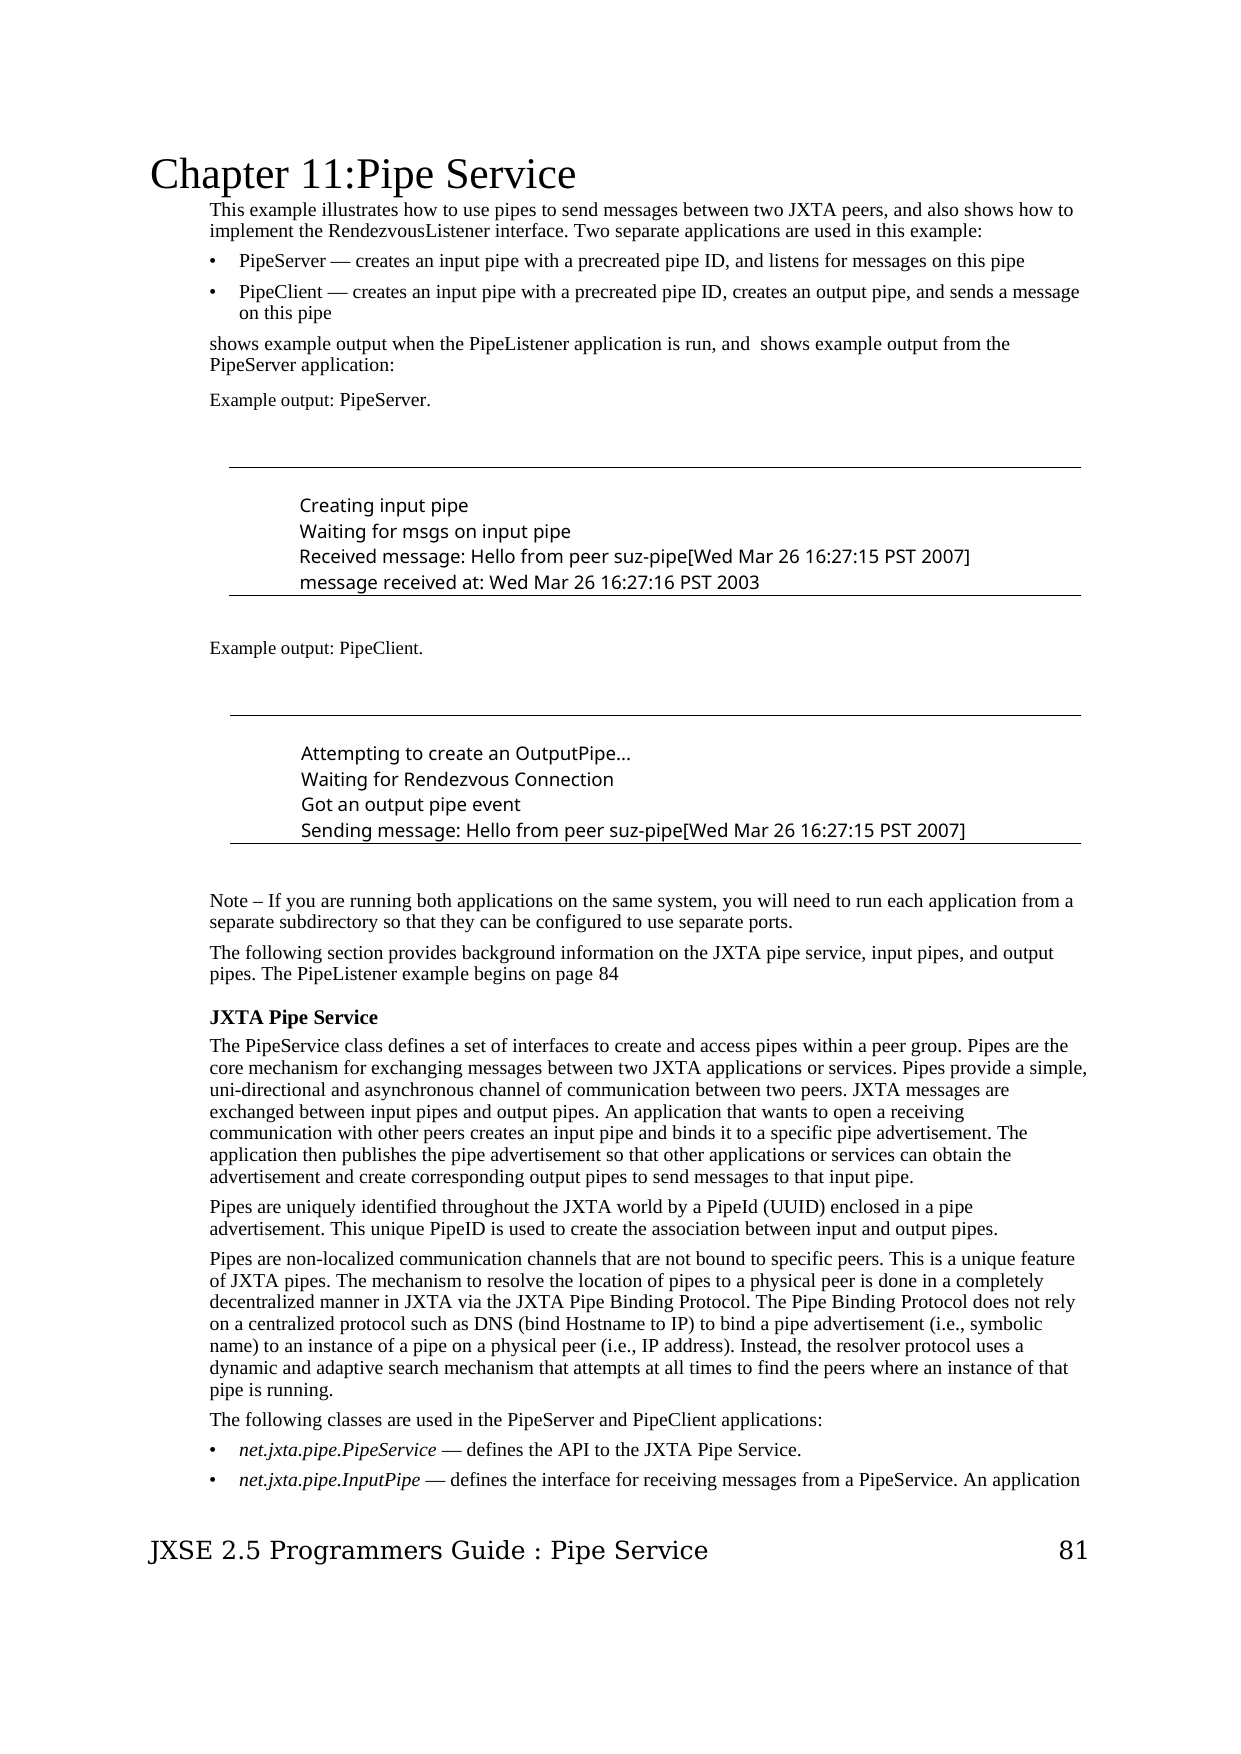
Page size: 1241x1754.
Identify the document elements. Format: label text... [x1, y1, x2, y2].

text The following section provides background information on the JXTA pipe service, input pipes, and output pipes. The PipeListener example begins on page [209, 942, 1090, 985]
text The following classes are used in the PipeServer and PipeClient applications: [209, 1408, 1090, 1430]
table_header Attempting to create an OutputPipe... Waiting for Rendezvous Connection Got an output pipe event Sending message: Hello from peer suz-pipe[Wed Mar 26 16:27:15 PST 2007] [230, 716, 1081, 843]
text This example illustrates how to use pipes to send messages between two JXTA peers, and also shows how to implement the RendezvousListener interface. Two separate applications are used in this example: [209, 198, 1090, 242]
list PipeServer — creates an input pipe with a precreated pipe ID, and listens for messages on this pipe [209, 250, 1090, 272]
table_header Creating input pipe Waiting for msgs on input pipe Received message: Hello from peer suz-pipe[Wed Mar 26 16:27:15 PST 2007] message received at: Wed Mar 26 16:27:16 PST 2003 [229, 468, 1081, 595]
text The PipeService class defines a set of interfaces to create and access pipes within a peer group. Pipes are the core mechanism for exchanging messages between two JXTA applications or services. Pipes provide a simple, uni-directional and asynchronous channel of communication between two peers. JXTA messages are exchanged between input pipes and output pipes. An application that wants to open a receiving communication with other peers creates an input pipe and binds it to a specific pipe advertisement. The application then publishes the pipe advertisement so that other applications or services can obtain the advertisement and create corresponding output pipes to send messages to that input pipe. [209, 1035, 1090, 1188]
list Example output: PipeServer. [209, 388, 1090, 410]
text Pipes are uniquely identified throughout the JXTA world by a PipeId (UUID) enclosed in a pipe advertisement. This unique PipeID is used to create the association between input and output pipes. [209, 1196, 1090, 1239]
list PipeClient — creates an input pipe with a precreated pipe ID, creates an output pipe, and sends a message on this pipe [209, 281, 1090, 324]
list net.jxta.pipe.InputPipe — defines the interface for receiving messages from a PipeService. An application [209, 1469, 1090, 1491]
text Pipes are non-localized communication channels that are not bound to specific peers. This is a unique feature of JXTA pipes. The mechanism to resolve the location of pipes to a physical peer is done in a completely decentralized manner in JXTA via the JXTA Pipe Binding Protocol. The Pipe Binding Protocol does not rely on a centralized protocol such as DNS (bind Hostname to IP) to bind a pipe advertisement (i.e., symbolic name) to an instance of a pipe on a physical peer (i.e., IP address). Instead, the resolver protocol uses a dynamic and adaptive search mechanism that attempts at all times to find the peers where an instance of that pipe is running. [209, 1248, 1090, 1400]
title Pipe Service [150, 150, 1041, 198]
list Example output: PipeClient. [209, 637, 1090, 658]
text JXTA Pipe Service [209, 1006, 1090, 1029]
text shows example output when the PipeListener application is run, and shows example output from the PipeServer application: [209, 332, 1090, 376]
list net.jxta.pipe.PipeService — defines the API to the JXTA Pipe Service. [209, 1439, 1090, 1460]
list If you are running both applications on the same system, you will need to run each application from a separate subdirectory so that they can be configured to use separate ports. [209, 890, 1090, 933]
